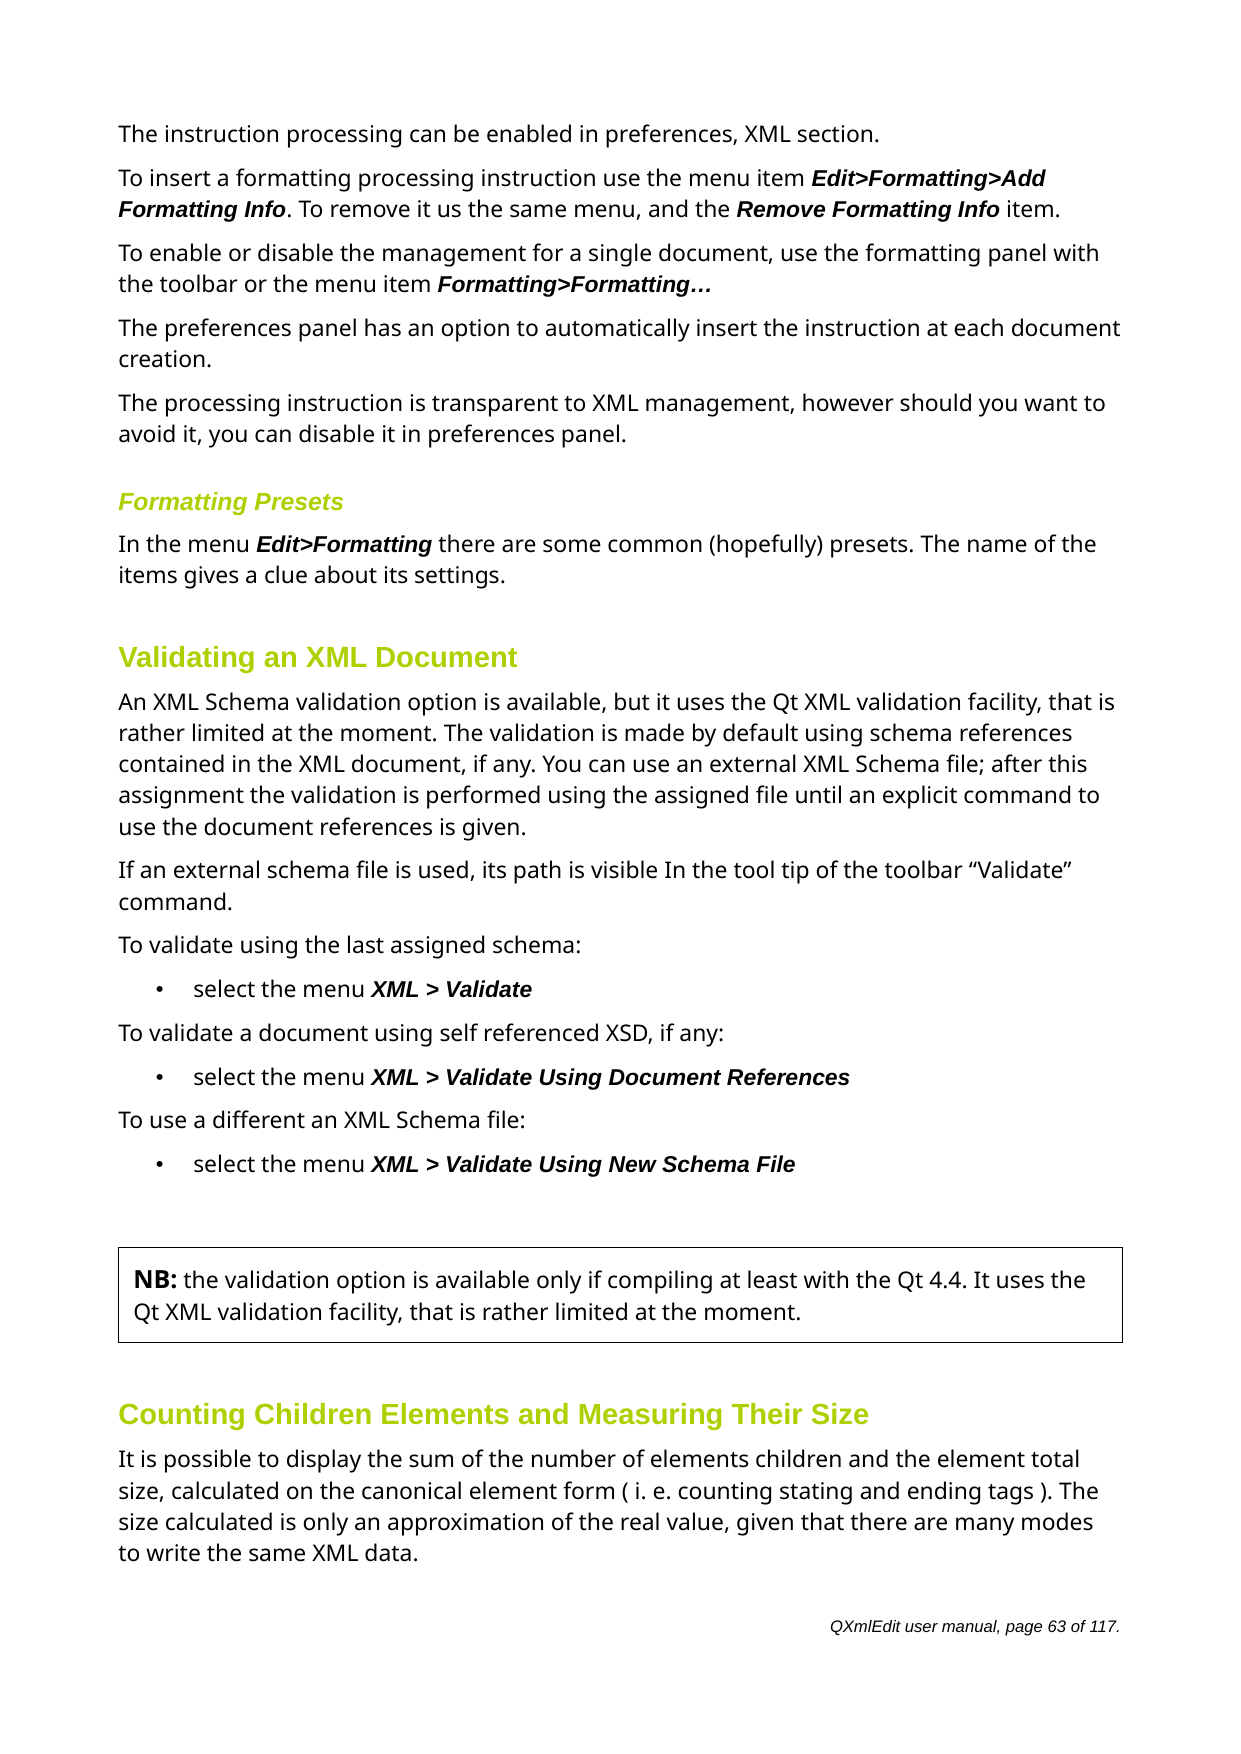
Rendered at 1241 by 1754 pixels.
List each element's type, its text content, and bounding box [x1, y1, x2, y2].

text It is possible to display the sum of the number of elements children and the element total size, calculated on the canonical element form ( i. e. counting stating and ending tags ). The size calculated is only an approximation of the real value, given that there are many modes to write the same XML data. [118, 1443, 1122, 1568]
text The preferences panel has an option to automatically insert the instruction at each document creation. [118, 312, 1122, 374]
text To validate a document using self referenced XSD, if any: [118, 1017, 1122, 1048]
list select the menu XML > Validate Using New Schema File [156, 1148, 1122, 1179]
text NB: the validation option is available only if compiling at least with the Qt 4.4. It uses the Qt XML validation facility, that is rather limited at the moment. [119, 1248, 1122, 1342]
text The processing instruction is transparent to XML management, however should you want to avoid it, you can disable it in preferences panel. [118, 387, 1122, 449]
text If an external schema file is used, its path is visible In the tool tip of the toolbar “Validate” command. [118, 854, 1122, 917]
subtitle Formatting Presets [118, 487, 1122, 515]
text To use a different an XML Schema file: [118, 1104, 1122, 1136]
text In the menu Edit>Formatting there are some common (hopefully) presets. The name of the items gives a clue about its settings. [118, 528, 1122, 590]
subtitle Counting Children Elements and Measuring Their Size [118, 1397, 1122, 1431]
list select the menu XML > Validate [156, 973, 1122, 1004]
list select the menu XML > Validate Using Document References [156, 1061, 1122, 1092]
subtitle Validating an XML Document [118, 639, 1122, 673]
text An XML Schema validation option is available, but it uses the Qt XML validation facility, that is rather limited at the moment. The validation is made by default using schema references contained in the XML document, if any. You can use an external XML Schema file; after this assignment the validation is performed using the assigned file until an explicit command to use the document references is given. [118, 686, 1122, 842]
text The instruction processing can be enabled in preferences, XML section. [118, 118, 1122, 149]
text To validate using the last assigned schema: [118, 929, 1122, 961]
text To insert a formatting processing instruction use the menu item Edit>Formatting>Add Formatting Info. To remove it us the same menu, and the Remove Formatting Info item. [118, 162, 1122, 224]
text To enable or disable the management for a single document, use the formatting panel with the toolbar or the menu item Formatting>Formatting… [118, 237, 1122, 299]
